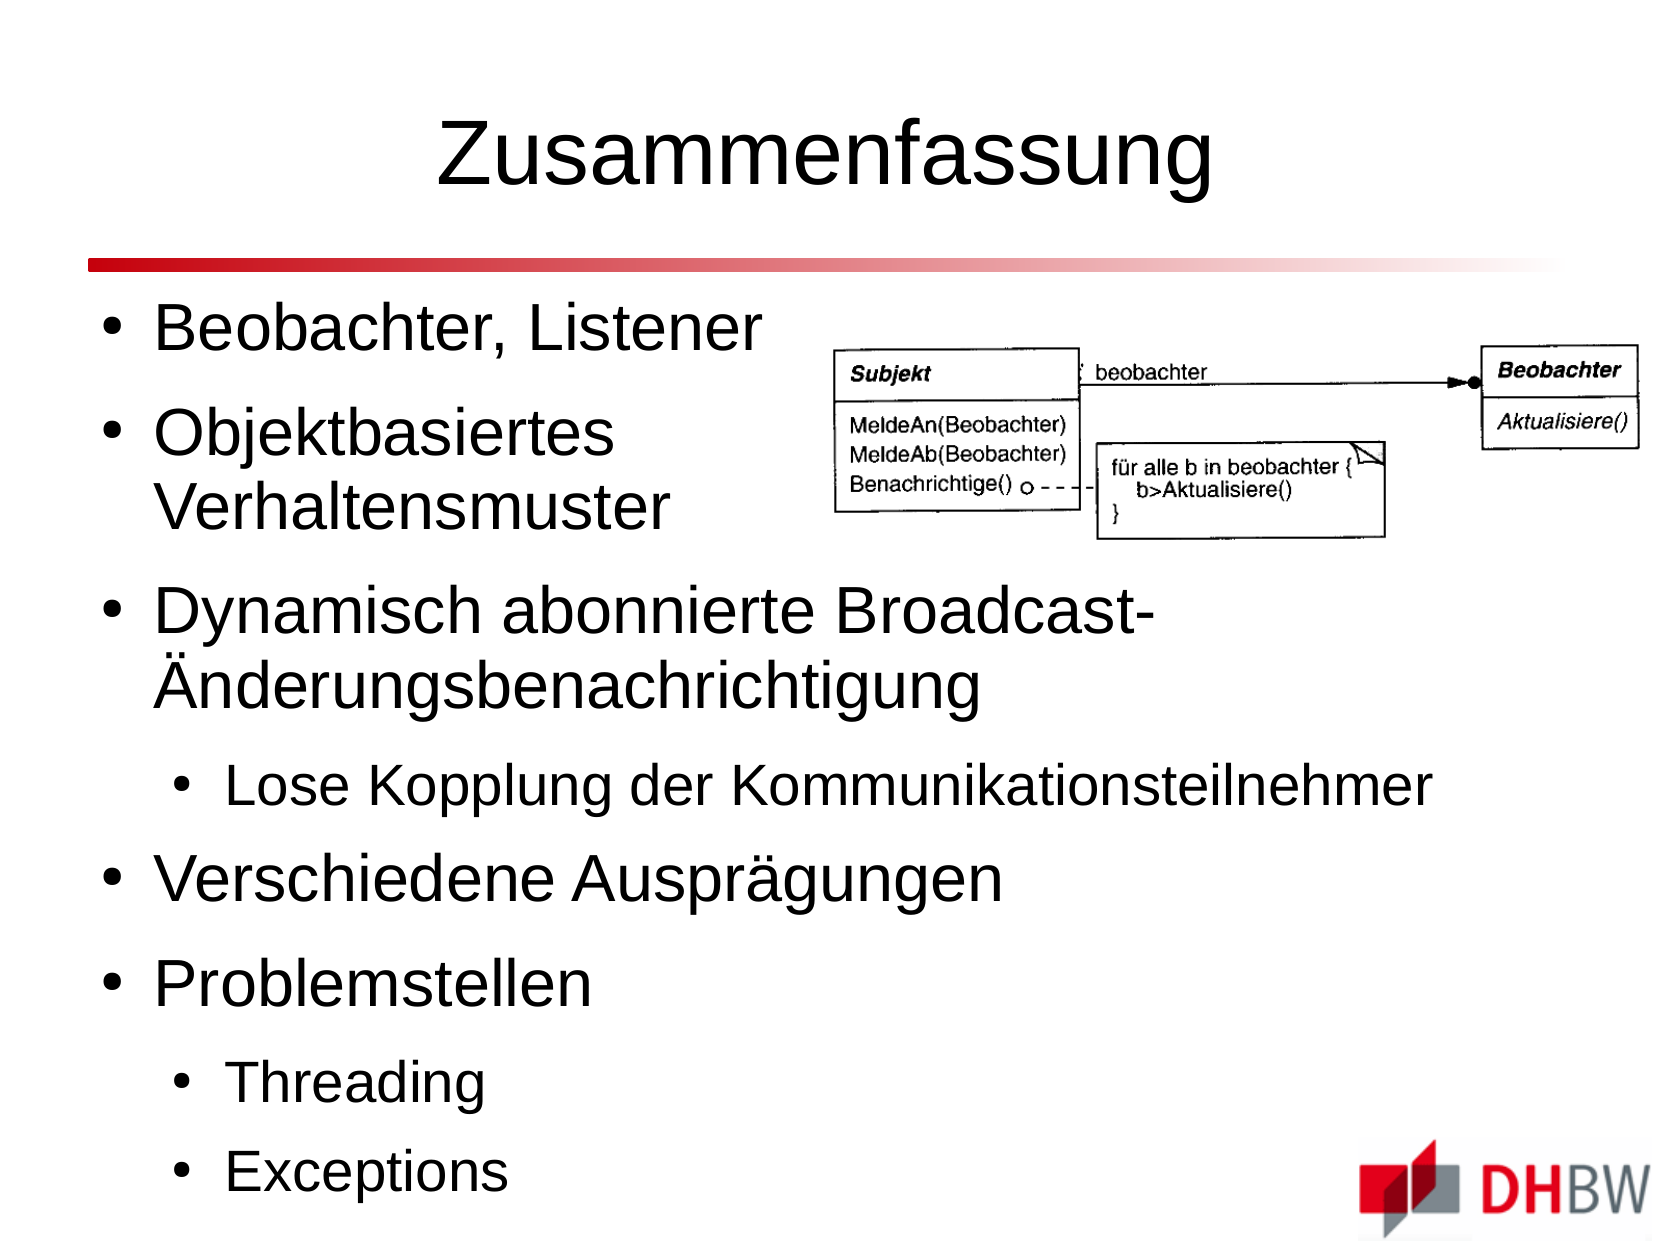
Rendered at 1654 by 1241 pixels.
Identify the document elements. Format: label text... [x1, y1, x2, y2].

picture [826, 337, 1647, 545]
picture [1358, 1137, 1652, 1241]
list Beobachter, Listener Objektbasiertes Verhaltensmuster Dynamisch abonnierte Broadcast-Änderungsbenachrichtigung Lose Kopplung der Kommunikationsteilnehmer Verschiedene Ausprägungen Problemstellen Threading Exceptions [82, 290, 1571, 1203]
title Zusammenfassung [82, 56, 1571, 250]
